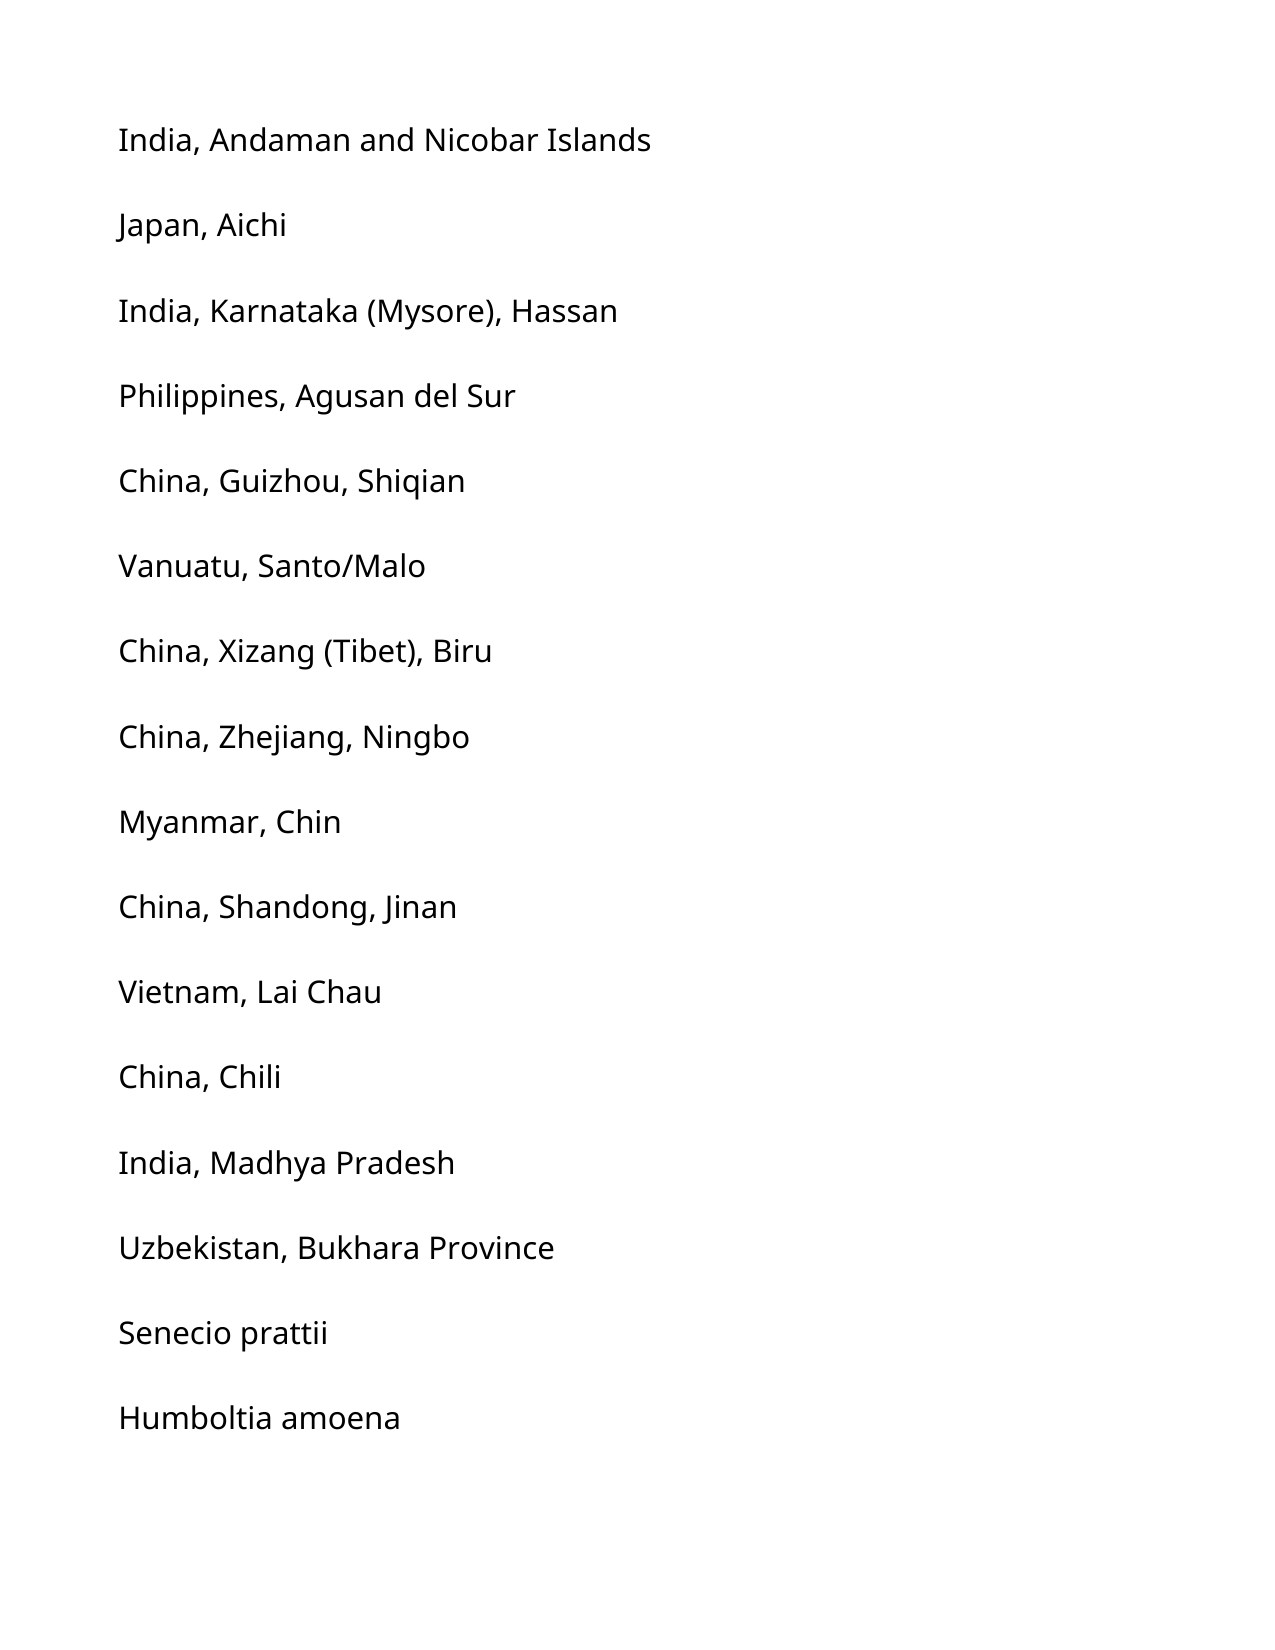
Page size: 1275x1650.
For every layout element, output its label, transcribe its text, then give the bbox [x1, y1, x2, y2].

text Senecio prattii [118, 1311, 1157, 1396]
text India, Madhya Pradesh [118, 1141, 1157, 1226]
text China, Guizhou, Shiqian [118, 459, 1157, 544]
text Myanmar, Chin [118, 800, 1157, 885]
text India, Karnataka (Mysore), Hassan [118, 288, 1157, 374]
text China, Shandong, Jinan [118, 885, 1157, 970]
text China, Zhejiang, Ningbo [118, 714, 1157, 800]
text Uzbekistan, Bukhara Province [118, 1226, 1157, 1311]
text Philippines, Agusan del Sur [118, 374, 1157, 459]
text Vietnam, Lai Chau [118, 970, 1157, 1055]
text China, Chili [118, 1055, 1157, 1141]
text China, Xizang (Tibet), Biru [118, 629, 1157, 714]
text Humboltia amoena [118, 1396, 1157, 1481]
text Vanuatu, Santo/Malo [118, 544, 1157, 629]
text India, Andaman and Nicobar Islands [118, 118, 1157, 203]
text Japan, Aichi [118, 203, 1157, 288]
